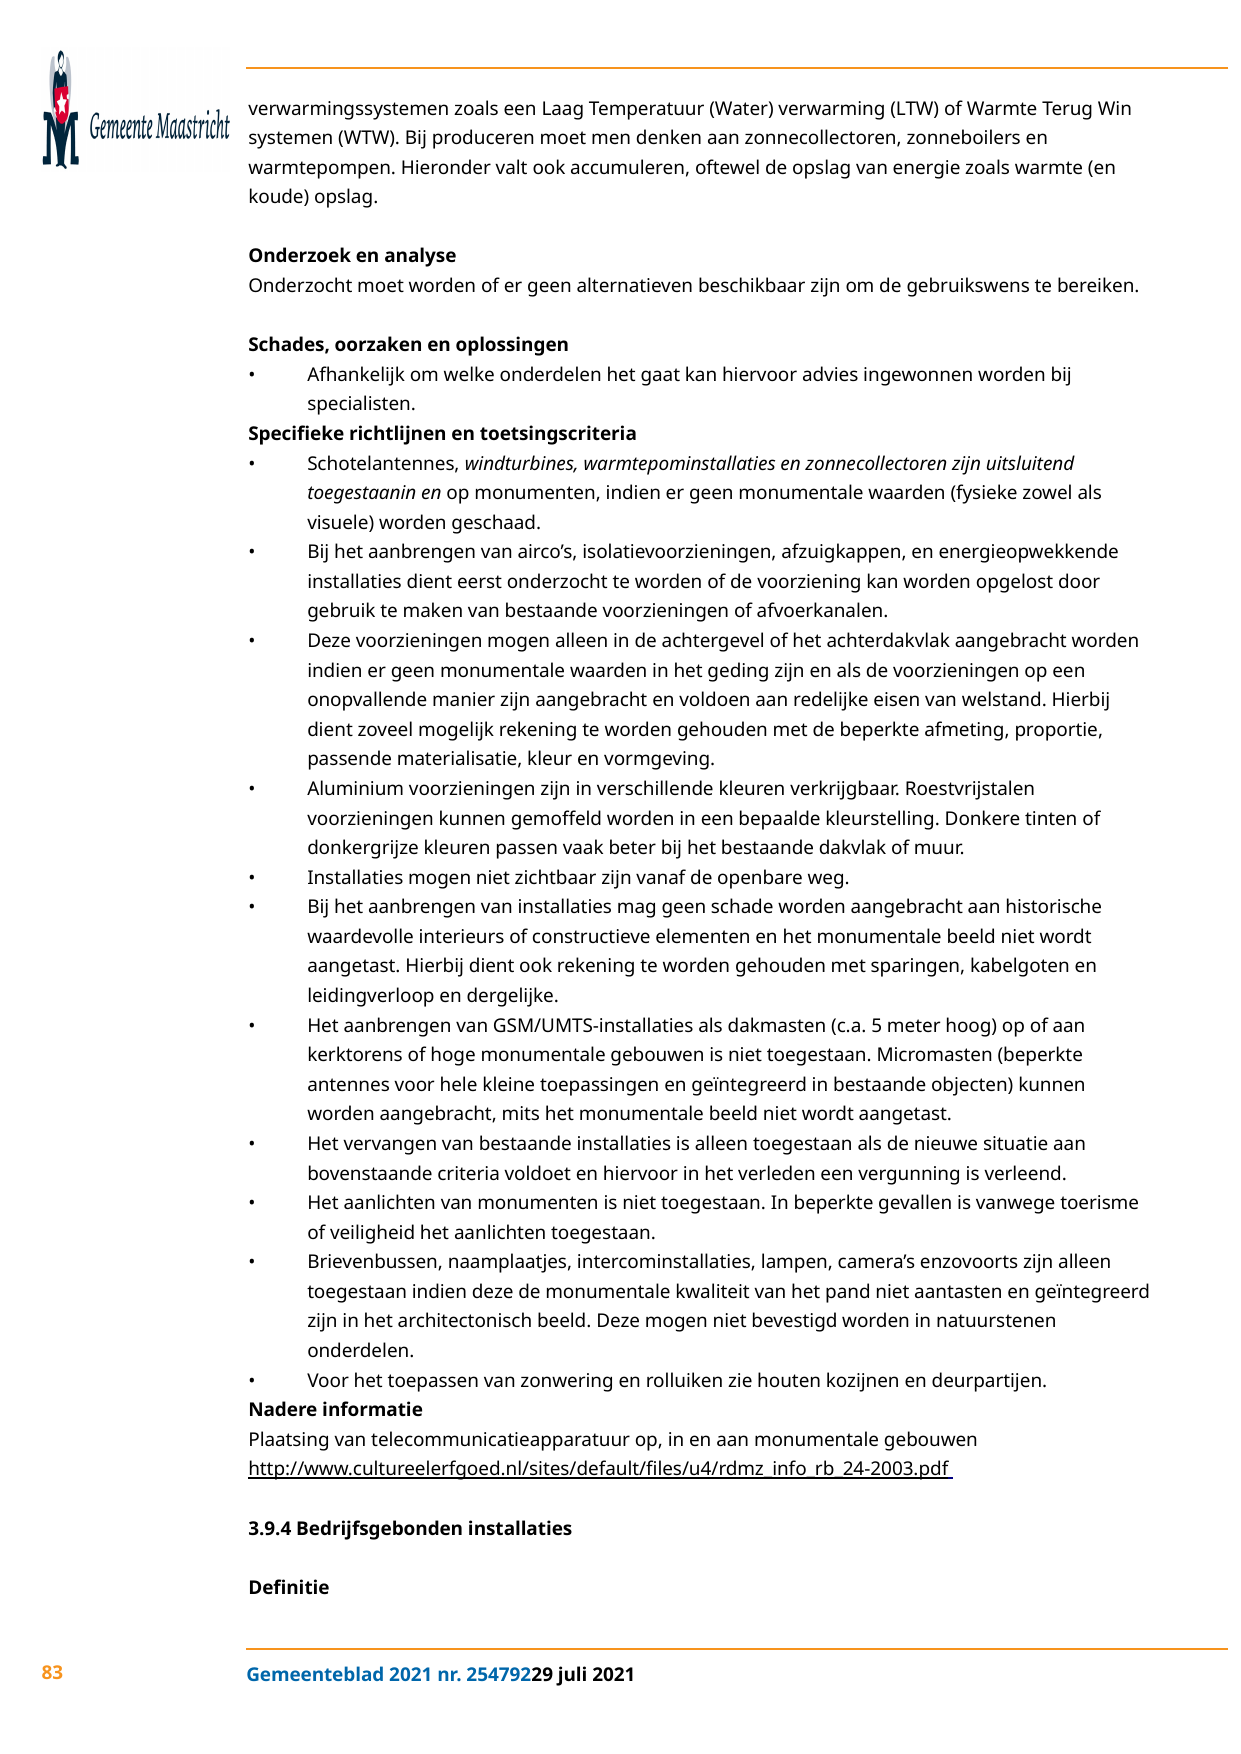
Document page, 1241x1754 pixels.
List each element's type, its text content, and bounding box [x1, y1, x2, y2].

list Bij het aanbrengen van airco’s, isolatievoorzieningen, afzuigkappen, en energieopwekkende installaties dient eerst onderzocht te worden of de voorziening kan worden opgelost door gebruik te maken van bestaande voorzieningen of afvoerkanalen. [248, 538, 1152, 623]
list Brievenbussen, naamplaatjes, intercominstallaties, lampen, camera’s enzovoorts zijn alleen toegestaan indien deze de monumentale kwaliteit van het pand niet aantasten en geïntegreerd zijn in het architectonisch beeld. Deze mogen niet bevestigd worden in natuurstenen onderdelen. [248, 1248, 1152, 1363]
text http://www.cultureelerfgoed.nl/sites/default/files/u4/rdmz_info_rb_24-2003.pdf [248, 1456, 1152, 1481]
list Aluminium voorzieningen zijn in verschillende kleuren verkrijgbaar. Roestvrijstalen voorzieningen kunnen gemoffeld worden in een bepaalde kleurstelling. Donkere tinten of donkergrijze kleuren passen vaak beter bij het bestaande dakvlak of muur. [248, 775, 1152, 860]
text Onderzoek en analyse [248, 243, 1152, 268]
text Definitie [248, 1574, 1152, 1600]
list Afhankelijk om welke onderdelen het gaat kan hiervoor advies ingewonnen worden bij specialisten. [248, 361, 1152, 416]
list Deze voorzieningen mogen alleen in de achtergevel of het achterdakvlak aangebracht worden indien er geen monumentale waarden in het geding zijn en als de voorzieningen op een onopvallende manier zijn aangebracht en voldoen aan redelijke eisen van welstand. Hierbij dient zoveel mogelijk rekening te worden gehouden met de beperkte afmeting, proportie, passende materialisatie, kleur en vormgeving. [248, 627, 1152, 771]
list Het vervangen van bestaande installaties is alleen toegestaan als de nieuwe situatie aan bovenstaande criteria voldoet en hiervoor in het verleden een vergunning is verleend. [248, 1130, 1152, 1186]
text Onderzocht moet worden of er geen alternatieven beschikbaar zijn om de gebruikswens te bereiken. [248, 272, 1152, 298]
text Schades, oorzaken en oplossingen [248, 331, 1152, 357]
list Schotelantennes, windturbines, warmtepominstallaties en zonnecollectoren zijn uitsluitend toegestaanin en op monumenten, indien er geen monumentale waarden (fysieke zowel als visuele) worden geschaad. [248, 450, 1152, 535]
list Het aanlichten van monumenten is niet toegestaan. In beperkte gevallen is vanwege toerisme of veiligheid het aanlichten toegestaan. [248, 1189, 1152, 1245]
text 3.9.4 Bedrijfsgebonden installaties [248, 1515, 1152, 1541]
list Installaties mogen niet zichtbaar zijn vanaf de openbare weg. [248, 864, 1152, 890]
list Voor het toepassen van zonwering en rolluiken zie houten kozijnen en deurpartijen. [248, 1367, 1152, 1393]
list Bij het aanbrengen van installaties mag geen schade worden aangebracht aan historische waardevolle interieurs of constructieve elementen en het monumentale beeld niet wordt aangetast. Hierbij dient ook rekening te worden gehouden met sparingen, kabelgoten en leidingverloop en dergelijke. [248, 893, 1152, 1008]
text Nadere informatie [248, 1396, 1152, 1422]
text Plaatsing van telecommunicatieapparatuur op, in en aan monumentale gebouwen [248, 1426, 1152, 1452]
text verwarmingssystemen zoals een Laag Temperatuur (Water) verwarming (LTW) of Warmte Terug Win systemen (WTW). Bij produceren moet men denken aan zonnecollectoren, zonneboilers en warmtepompen. Hieronder valt ook accumuleren, oftewel de opslag van energie zoals warmte (en koude) opslag. [248, 95, 1152, 209]
text Specifieke richtlijnen en toetsingscriteria [248, 420, 1152, 446]
list Het aanbrengen van GSM/UMTS-installaties als dakmasten (c.a. 5 meter hoog) op of aan kerktorens of hoge monumentale gebouwen is niet toegestaan. Micromasten (beperkte antennes voor hele kleine toepassingen en geïntegreerd in bestaande objecten) kunnen worden aangebracht, mits het monumentale beeld niet wordt aangetast. [248, 1012, 1152, 1126]
picture [41, 47, 231, 172]
